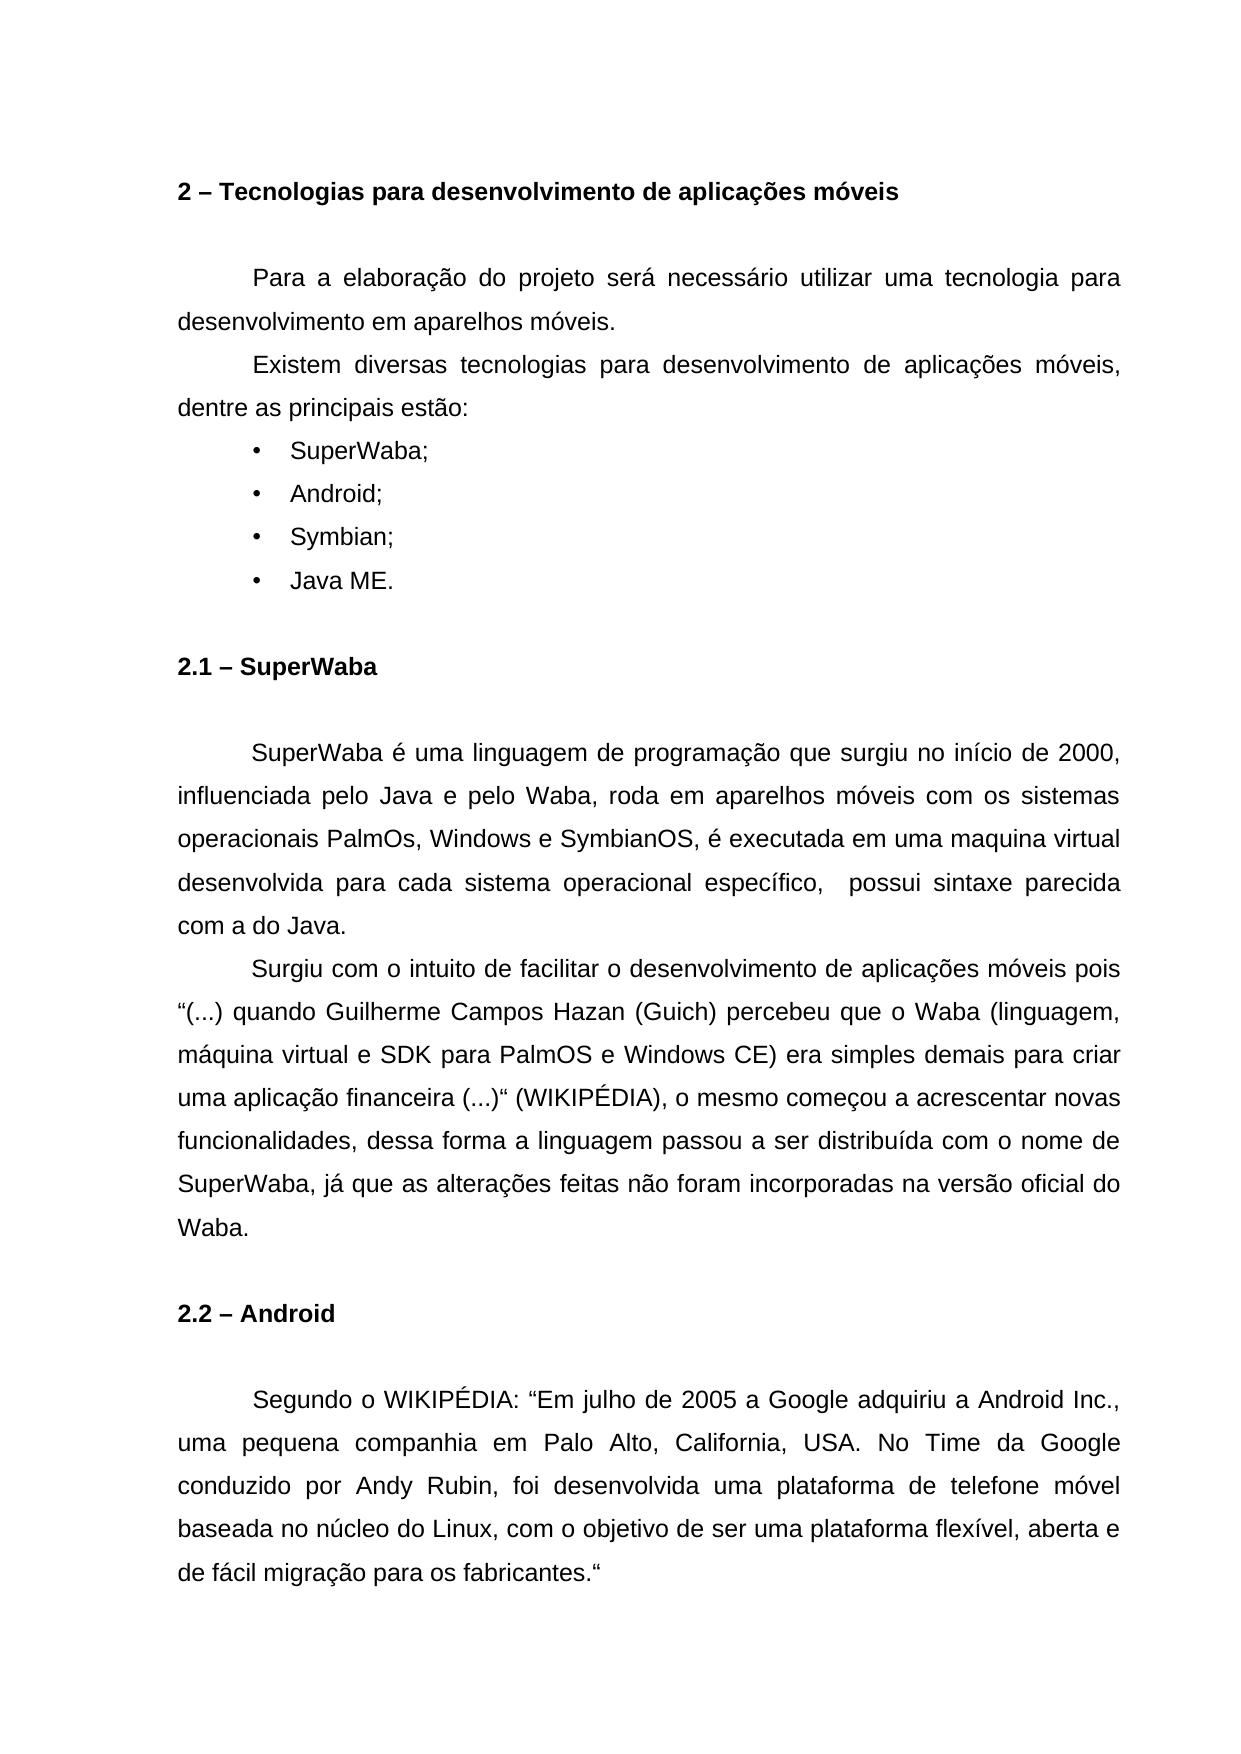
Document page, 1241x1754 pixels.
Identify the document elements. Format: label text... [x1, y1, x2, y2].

subtitle 2.2 – Android [177, 1299, 1122, 1328]
text Para a elaboração do projeto será necessário utilizar uma tecnologia para desenvolvimento em aparelhos móveis. [177, 263, 1122, 335]
list Symbian; [252, 522, 1122, 551]
subtitle 2 – Tecnologias para desenvolvimento de aplicações móveis [177, 177, 1122, 206]
text Segundo o WIKIPÉDIA: “Em julho de 2005 a Google adquiriu a Android Inc., uma pequena companhia em Palo Alto, California, USA. No Time da Google conduzido por Andy Rubin, foi desenvolvida uma plataforma de telefone móvel baseada no núcleo do Linux, com o objetivo de ser uma plataforma flexível, aberta e de fácil migração para os fabricantes.“ [177, 1385, 1122, 1586]
text SuperWaba é uma linguagem de programação que surgiu no início de 2000, influenciada pelo Java e pelo Waba, roda em aparelhos móveis com os sistemas operacionais PalmOs, Windows e SymbianOS, é executada em uma maquina virtual desenvolvida para cada sistema operacional específico, possui sintaxe parecida com a do Java. [177, 738, 1122, 939]
subtitle 2.1 – SuperWaba [177, 652, 1122, 681]
list Android; [252, 479, 1122, 508]
list SuperWaba; [252, 436, 1122, 465]
list Java ME. [252, 566, 1122, 594]
text Existem diversas tecnologias para desenvolvimento de aplicações móveis, dentre as principais estão: [177, 350, 1122, 422]
text Surgiu com o intuito de facilitar o desenvolvimento de aplicações móveis pois “(...) quando Guilherme Campos Hazan (Guich) percebeu que o Waba (linguagem, máquina virtual e SDK para PalmOS e Windows CE) era simples demais para criar uma aplicação financeira (...)“ (WIKIPÉDIA), o mesmo começou a acrescentar novas funcionalidades, dessa forma a linguagem passou a ser distribuída com o nome de SuperWaba, já que as alterações feitas não foram incorporadas na versão oficial do Waba. [177, 954, 1122, 1241]
